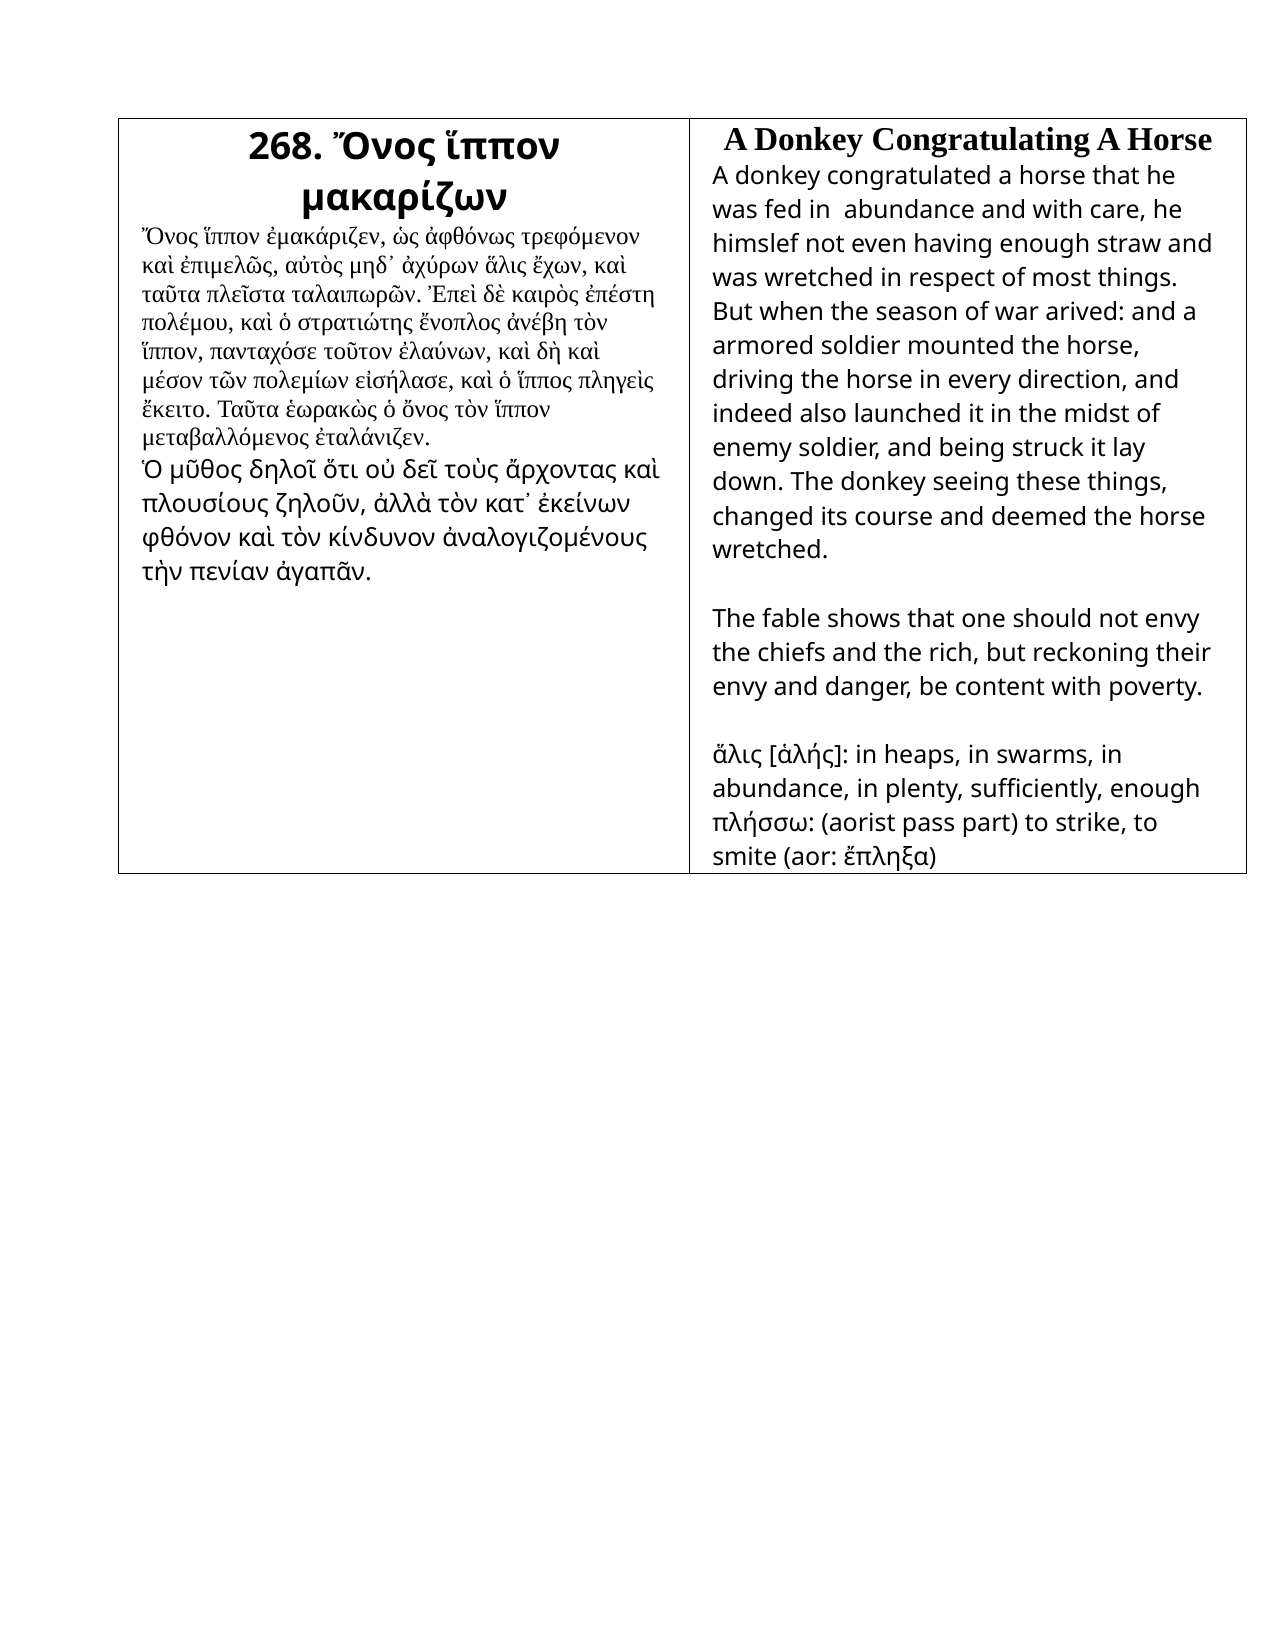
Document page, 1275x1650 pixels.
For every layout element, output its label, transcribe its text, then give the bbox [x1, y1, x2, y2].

table_cell A Donkey Congratulating A Horse A donkey congratulated a horse that he was fed in abundance and with care, he himslef not even having enough straw and was wretched in respect of most things. But when the season of war arived: and a armored soldier mounted the horse, driving the horse in every direction, and indeed also launched it in the midst of enemy soldier, and being struck it lay down. The donkey seeing these things, changed its course and deemed the horse wretched. The fable shows that one should not envy the chiefs and the rich, but reckoning their envy and danger, be content with poverty. ἅλις [ἁλής]: in heaps, in swarms, in abundance, in plenty, sufficiently, enough πλήσσω: (aorist pass part) to strike, to smite (aor: ἔπληξα) [690, 119, 1246, 873]
table_cell 268. Ὄνος ἵππον μακαρίζων Ὄνος ἵππον ἐμακάριζεν, ὡς ἀφθόνως τρεφόμενον καὶ ἐπιμελῶς, αὐτὸς μηδ᾿ ἀχύρων ἅλις ἔχων, καὶ ταῦτα πλεῖστα ταλαιπωρῶν. Ἐπεὶ δὲ καιρὸς ἐπέστη πολέμου, καὶ ὁ στρατιώτης ἔνοπλος ἀνέβη τὸν ἵππον, πανταχόσε τοῦτον ἐλαύνων, καὶ δὴ καὶ μέσον τῶν πολεμίων εἰσήλασε, καὶ ὁ ἵππος πληγεὶς ἔκειτο. Ταῦτα ἑωρακὼς ὁ ὄνος τὸν ἵππον μεταβαλλόμενος ἐταλάνιζεν. Ὁ μῦθος δηλοῖ ὅτι οὐ δεῖ τοὺς ἄρχοντας καὶ πλουσίους ζηλοῦν, ἀλλὰ τὸν κατ᾿ ἐκείνων φθόνον καὶ τὸν κίνδυνον ἀναλογιζομένους τὴν πενίαν ἀγαπᾶν. [119, 119, 689, 873]
